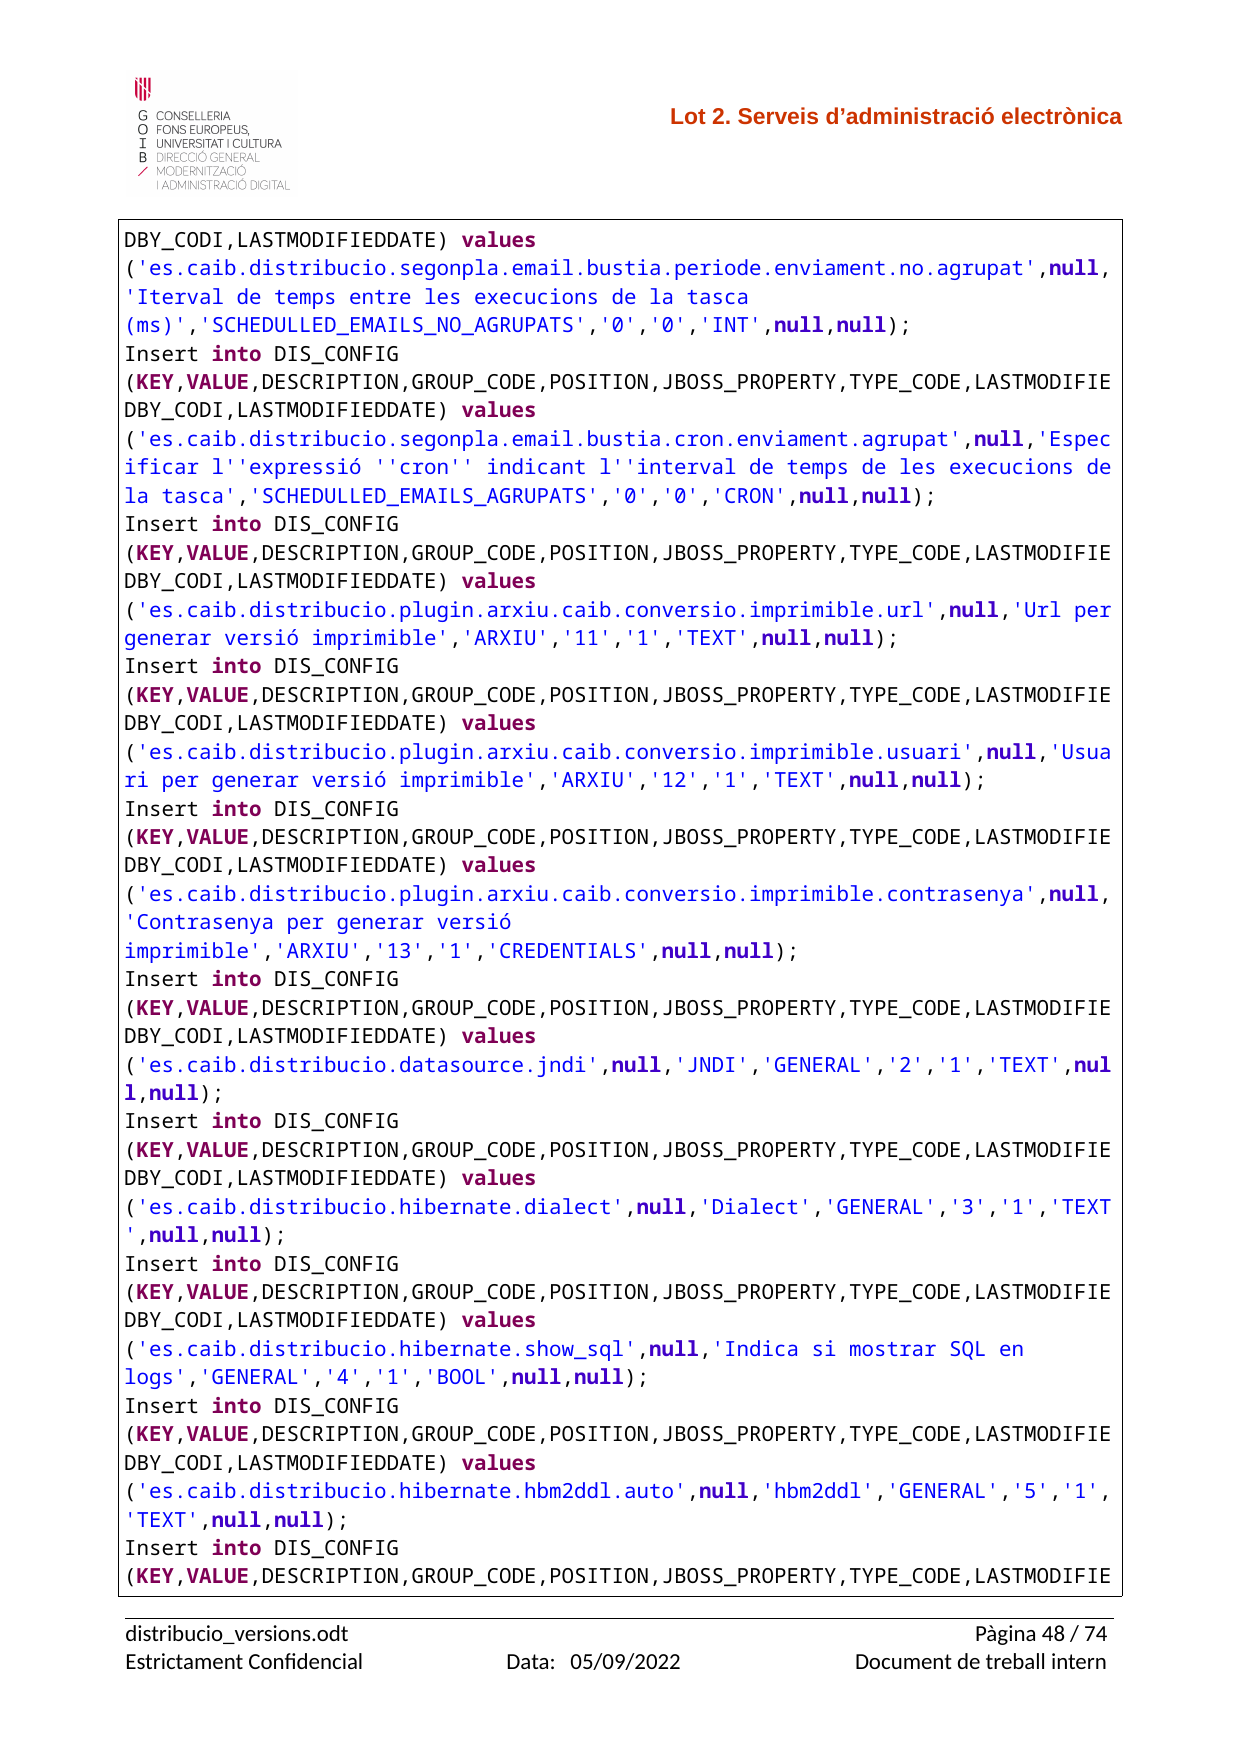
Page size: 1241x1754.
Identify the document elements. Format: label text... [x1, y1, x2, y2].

table_header DBY_CODI,LASTMODIFIEDDATE) values ('es.caib.distribucio.segonpla.email.bustia.periode.enviament.no.agrupat',null,'Iterval de temps entre les execucions de la tasca (ms)','SCHEDULLED_EMAILS_NO_AGRUPATS','0','0','INT',null,null); Insert into DIS_CONFIG (KEY,VALUE,DESCRIPTION,GROUP_CODE,POSITION,JBOSS_PROPERTY,TYPE_CODE,LASTMODIFIEDBY_CODI,LASTMODIFIEDDATE) values ('es.caib.distribucio.segonpla.email.bustia.cron.enviament.agrupat',null,'Especificar l''expressió ''cron'' indicant l''interval de temps de les execucions de la tasca','SCHEDULLED_EMAILS_AGRUPATS','0','0','CRON',null,null); Insert into DIS_CONFIG (KEY,VALUE,DESCRIPTION,GROUP_CODE,POSITION,JBOSS_PROPERTY,TYPE_CODE,LASTMODIFIEDBY_CODI,LASTMODIFIEDDATE) values ('es.caib.distribucio.plugin.arxiu.caib.conversio.imprimible.url',null,'Url per generar versió imprimible','ARXIU','11','1','TEXT',null,null); Insert into DIS_CONFIG (KEY,VALUE,DESCRIPTION,GROUP_CODE,POSITION,JBOSS_PROPERTY,TYPE_CODE,LASTMODIFIEDBY_CODI,LASTMODIFIEDDATE) values ('es.caib.distribucio.plugin.arxiu.caib.conversio.imprimible.usuari',null,'Usuari per generar versió imprimible','ARXIU','12','1','TEXT',null,null); Insert into DIS_CONFIG (KEY,VALUE,DESCRIPTION,GROUP_CODE,POSITION,JBOSS_PROPERTY,TYPE_CODE,LASTMODIFIEDBY_CODI,LASTMODIFIEDDATE) values ('es.caib.distribucio.plugin.arxiu.caib.conversio.imprimible.contrasenya',null,'Contrasenya per generar versió imprimible','ARXIU','13','1','CREDENTIALS',null,null); Insert into DIS_CONFIG (KEY,VALUE,DESCRIPTION,GROUP_CODE,POSITION,JBOSS_PROPERTY,TYPE_CODE,LASTMODIFIEDBY_CODI,LASTMODIFIEDDATE) values ('es.caib.distribucio.datasource.jndi',null,'JNDI','GENERAL','2','1','TEXT',null,null); Insert into DIS_CONFIG (KEY,VALUE,DESCRIPTION,GROUP_CODE,POSITION,JBOSS_PROPERTY,TYPE_CODE,LASTMODIFIEDBY_CODI,LASTMODIFIEDDATE) values ('es.caib.distribucio.hibernate.dialect',null,'Dialect','GENERAL','3','1','TEXT',null,null); Insert into DIS_CONFIG (KEY,VALUE,DESCRIPTION,GROUP_CODE,POSITION,JBOSS_PROPERTY,TYPE_CODE,LASTMODIFIEDBY_CODI,LASTMODIFIEDDATE) values ('es.caib.distribucio.hibernate.show_sql',null,'Indica si mostrar SQL en logs','GENERAL','4','1','BOOL',null,null); Insert into DIS_CONFIG (KEY,VALUE,DESCRIPTION,GROUP_CODE,POSITION,JBOSS_PROPERTY,TYPE_CODE,LASTMODIFIEDBY_CODI,LASTMODIFIEDDATE) values ('es.caib.distribucio.hibernate.hbm2ddl.auto',null,'hbm2ddl','GENERAL','5','1','TEXT',null,null); Insert into DIS_CONFIG (KEY,VALUE,DESCRIPTION,GROUP_CODE,POSITION,JBOSS_PROPERTY,TYPE_CODE,LASTMODIFIE [119, 220, 1122, 1596]
picture [126, 70, 299, 197]
